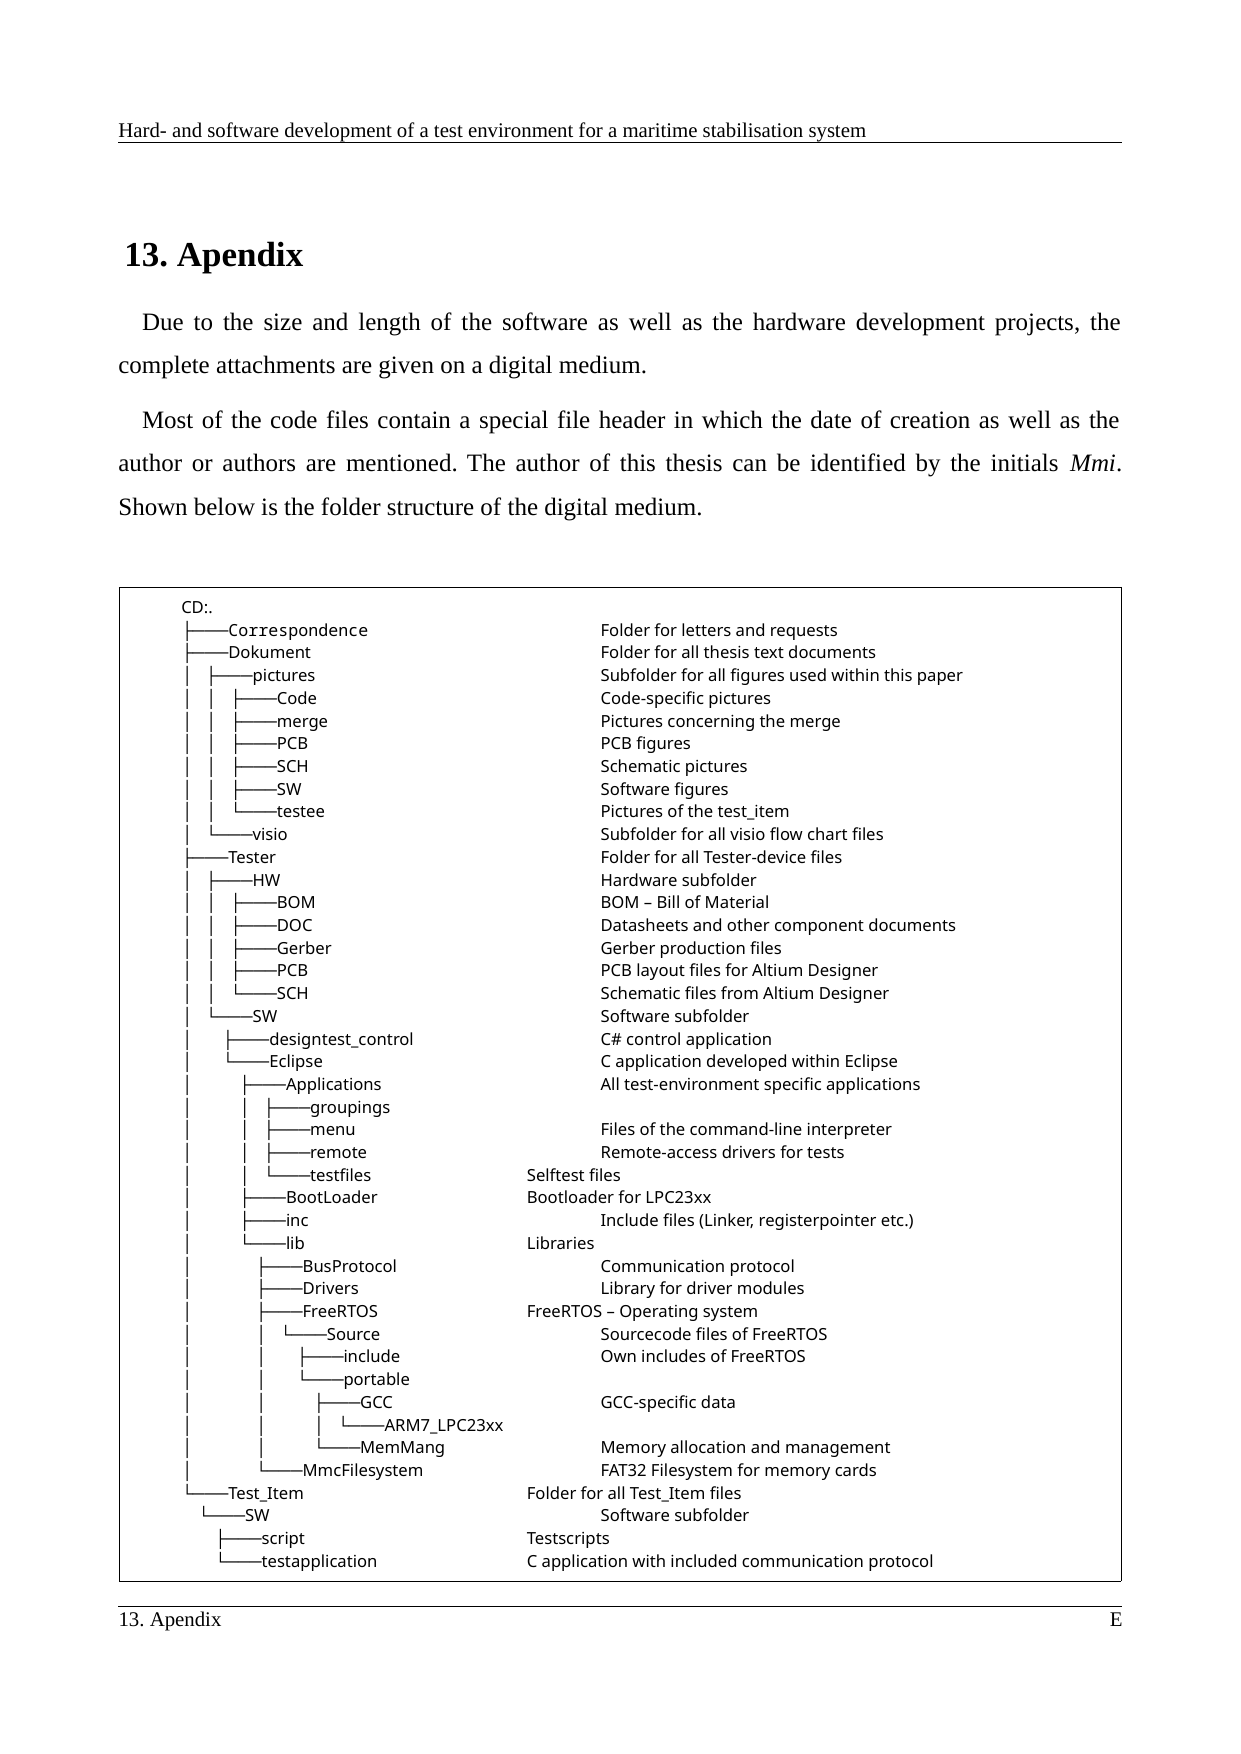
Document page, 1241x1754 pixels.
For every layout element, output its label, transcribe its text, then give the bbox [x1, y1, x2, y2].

text │ ├───Drivers Library for driver modules [157, 1277, 1112, 1300]
text │ │ ├───menu Files of the command-line interpreter [157, 1118, 1112, 1141]
text │ │ └───testfiles Selftest files [157, 1163, 1112, 1186]
text │ │ ├───GCC GCC-specific data [157, 1391, 1112, 1413]
text │ │ ├───SCH Schematic pictures [157, 755, 1112, 777]
text │ │ └───SCH Schematic files from Altium Designer [157, 982, 1112, 1004]
text │ │ ├───merge Pictures concerning the merge [157, 709, 1112, 732]
text │ └───lib Libraries [157, 1232, 1112, 1254]
text │ │ ├───SW Software figures [157, 777, 1112, 800]
text ├───script Testscripts [157, 1527, 1112, 1549]
text │ │ └───portable [157, 1368, 1112, 1391]
text │ ├───HW Hardware subfolder [157, 868, 1112, 891]
text └───SW Software subfolder [157, 1504, 1112, 1527]
text Due to the size and length of the software as well as the hardware development projects, the complete attachments are given on a digital medium. [118, 307, 1122, 378]
text │ │ └───testee Pictures of the test_item [157, 800, 1112, 823]
text CD:. [157, 596, 1112, 618]
text │ ├───designtest_control C# control application [157, 1027, 1112, 1050]
text │ │ ├───Code Code-specific pictures [157, 687, 1112, 709]
text │ └───Eclipse C application developed within Eclipse [157, 1050, 1112, 1073]
subtitle Apendix [118, 234, 1122, 274]
text │ └───MmcFilesystem FAT32 Filesystem for memory cards [157, 1459, 1112, 1481]
text ├───Dokument Folder for all thesis text documents [157, 641, 1112, 664]
text │ ├───pictures Subfolder for all figures used within this paper [157, 664, 1112, 687]
text │ │ ├───remote Remote-access drivers for tests [157, 1141, 1112, 1163]
text │ ├───Applications All test-environment specific applications [157, 1073, 1112, 1095]
text │ │ └───MemMang Memory allocation and management [157, 1436, 1112, 1459]
text │ │ ├───include Own includes of FreeRTOS [157, 1345, 1112, 1368]
text │ │ └───Source Sourcecode files of FreeRTOS [157, 1322, 1112, 1345]
text │ ├───FreeRTOS FreeRTOS – Operating system [157, 1300, 1112, 1322]
text │ └───visio Subfolder for all visio flow chart files [157, 823, 1112, 846]
text │ │ ├───Gerber Gerber production files [157, 936, 1112, 959]
text │ ├───BootLoader Bootloader for LPC23xx [157, 1186, 1112, 1209]
text │ │ ├───PCB PCB layout files for Altium Designer [157, 959, 1112, 982]
text │ ├───inc Include files (Linker, registerpointer etc.) [157, 1209, 1112, 1232]
text │ ├───BusProtocol Communication protocol [157, 1254, 1112, 1277]
text └───testapplication C application with included communication protocol [157, 1549, 1112, 1572]
text │ │ │ └───ARM7_LPC23xx [157, 1413, 1112, 1436]
text │ └───SW Software subfolder [157, 1004, 1112, 1027]
text ├───Tester Folder for all Tester-device files [157, 846, 1112, 868]
text ├───Correspondence Folder for letters and requests [157, 618, 1112, 641]
text │ │ ├───groupings [157, 1095, 1112, 1118]
text └───Test_Item Folder for all Test_Item files [157, 1481, 1112, 1504]
text │ │ ├───PCB PCB figures [157, 732, 1112, 755]
text │ │ ├───BOM BOM – Bill of Material [157, 891, 1112, 914]
text │ │ ├───DOC Datasheets and other component documents [157, 914, 1112, 936]
text Most of the code files contain a special file header in which the date of creation as well as the author or authors are mentioned. The author of this thesis can be identified by the initials Mmi. Shown below is the folder structure of the digital medium. [118, 405, 1122, 520]
